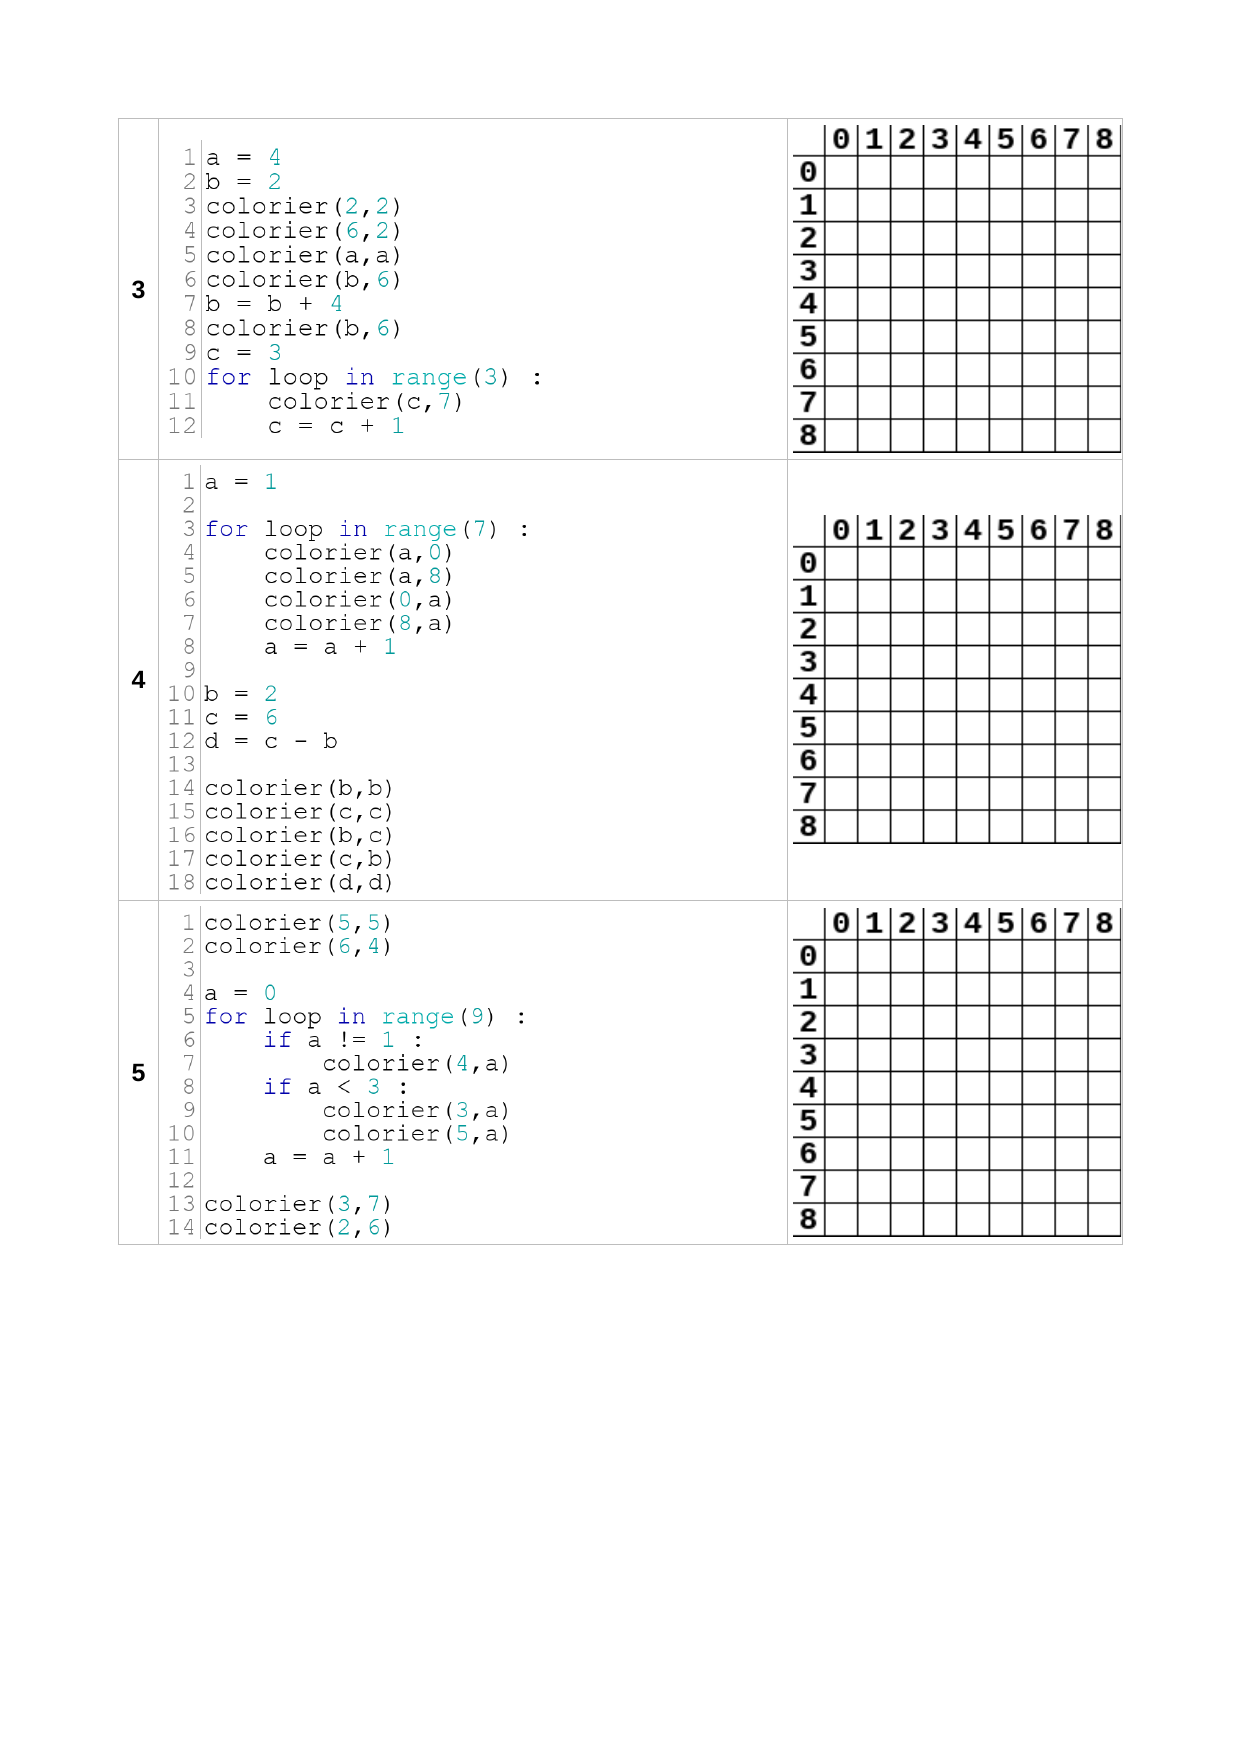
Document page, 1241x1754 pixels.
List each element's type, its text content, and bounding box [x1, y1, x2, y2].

table_cell [788, 460, 1122, 900]
picture [164, 465, 534, 894]
table_cell [159, 119, 787, 459]
picture [793, 908, 1122, 1237]
picture [793, 515, 1122, 844]
table_cell [788, 901, 1122, 1244]
table_cell 3 [119, 119, 158, 459]
table_cell 4 [119, 460, 158, 900]
picture [164, 906, 531, 1239]
table_cell [159, 901, 787, 1244]
table_cell [159, 460, 787, 900]
picture [793, 125, 1122, 453]
picture [164, 140, 547, 438]
table_cell [788, 119, 1122, 459]
table_cell 5 [119, 901, 158, 1244]
